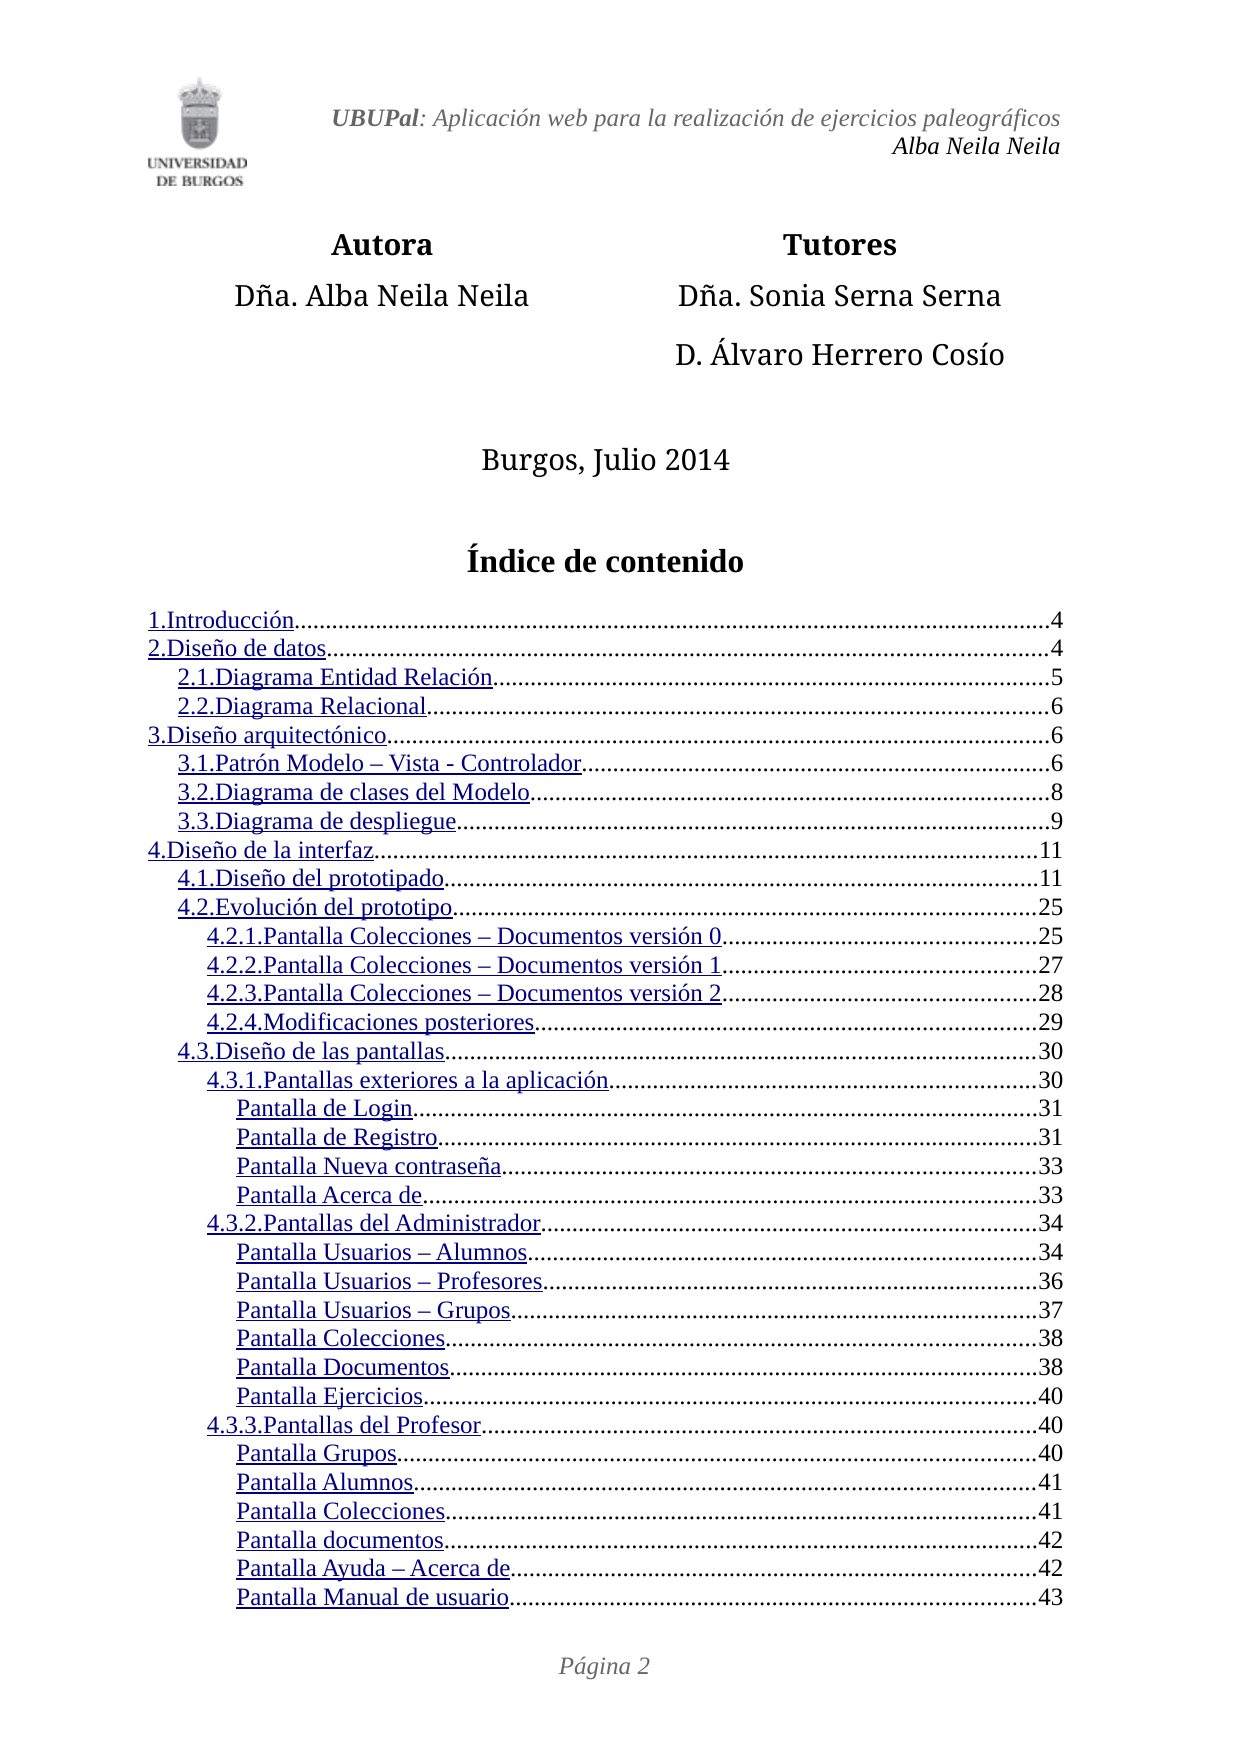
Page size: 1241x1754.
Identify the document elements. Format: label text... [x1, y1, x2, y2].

text 3.3.Diagrama de despliegue 9 [177, 806, 1063, 835]
subtitle Índice de contenido [148, 542, 1063, 580]
text Pantalla Grupos 40 [236, 1438, 1063, 1467]
text 4.3.2.Pantallas del Administrador 34 [207, 1208, 1063, 1237]
text Pantalla Ejercicios 40 [236, 1381, 1063, 1410]
text 3.2.Diagrama de clases del Modelo 8 [177, 777, 1063, 806]
text Pantalla Manual de usuario 43 [236, 1582, 1063, 1611]
text 4.2.2.Pantalla Colecciones – Documentos versión 1 27 [207, 950, 1063, 978]
table_cell Dña. Alba Neila Neila [148, 270, 616, 380]
table_cell Dña. Sonia Serna Serna D. Álvaro Herrero Cosío [616, 270, 1064, 380]
text Burgos, Julio 2014 [148, 439, 1063, 479]
text Pantalla Usuarios – Alumnos 34 [236, 1237, 1063, 1266]
text Pantalla de Login 31 [236, 1093, 1063, 1122]
text Pantalla Usuarios – Profesores 36 [236, 1266, 1063, 1295]
text Pantalla Nueva contraseña 33 [236, 1151, 1063, 1180]
text Pantalla Documentos 38 [236, 1352, 1063, 1381]
text 4.2.1.Pantalla Colecciones – Documentos versión 0 25 [207, 921, 1063, 950]
text Pantalla Colecciones 41 [236, 1496, 1063, 1525]
picture [147, 77, 247, 186]
text 3.1.Patrón Modelo – Vista - Controlador 6 [177, 748, 1063, 777]
text 2.Diseño de datos 4 [148, 633, 1063, 662]
text 2.1.Diagrama Entidad Relación 5 [177, 662, 1063, 691]
text 4.3.1.Pantallas exteriores a la aplicación 30 [207, 1065, 1063, 1093]
text 2.2.Diagrama Relacional 6 [177, 691, 1063, 720]
text Pantalla Colecciones 38 [236, 1323, 1063, 1352]
text 4.2.3.Pantalla Colecciones – Documentos versión 2 28 [207, 978, 1063, 1007]
text 4.3.Diseño de las pantallas 30 [177, 1036, 1063, 1065]
text Pantalla Ayuda – Acerca de 42 [236, 1553, 1063, 1582]
table_header Autora [148, 218, 616, 269]
text Pantalla documentos 42 [236, 1525, 1063, 1553]
text 1.Introducción 4 [148, 605, 1063, 633]
text 4.2.Evolución del prototipo 25 [177, 892, 1063, 921]
text 4.2.4.Modificaciones posteriores 29 [207, 1007, 1063, 1036]
text 3.Diseño arquitectónico 6 [148, 720, 1063, 748]
text Pantalla Alumnos 41 [236, 1467, 1063, 1496]
text 4.3.3.Pantallas del Profesor 40 [207, 1410, 1063, 1438]
text Pantalla Usuarios – Grupos 37 [236, 1295, 1063, 1323]
text 4.1.Diseño del prototipado 11 [177, 863, 1063, 892]
text Pantalla Acerca de 33 [236, 1180, 1063, 1208]
table_header Tutores [616, 218, 1064, 269]
text 4.Diseño de la interfaz 11 [148, 835, 1063, 863]
text Pantalla de Registro 31 [236, 1122, 1063, 1151]
